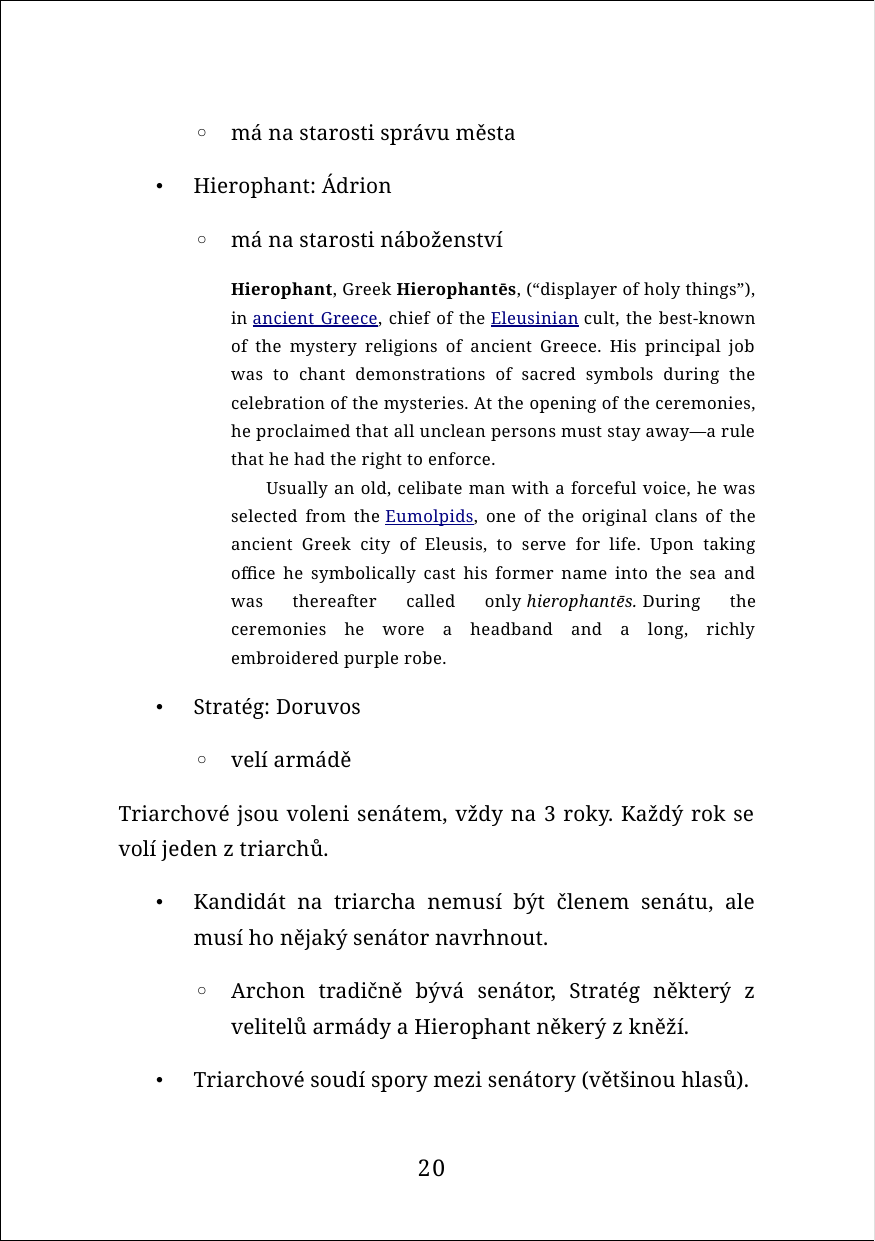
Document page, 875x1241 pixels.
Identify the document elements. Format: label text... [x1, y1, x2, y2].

list velí armádě [193, 746, 756, 774]
list Hierophant, Greek Hierophantēs, (“displayer of holy things”), in ancient Greece, chief of the Eleusinian cult, the best-known of the mystery religions of ancient Greece. His principal job was to chant demonstrations of sacred symbols during the celebration of the mysteries. At the opening of the ceremonies, he proclaimed that all unclean persons must stay away—a rule that he had the right to enforce. Usually an old, celibate man with a forceful voice, he was selected from the Eumolpids, one of the original clans of the ancient Greek city of Eleusis, to serve for life. Upon taking office he symbolically cast his former name into the sea and was thereafter called only hierophantēs. During the ceremonies he wore a headband and a long, richly embroidered purple robe. [193, 278, 756, 669]
list Hierophant: Ádrion [156, 171, 756, 200]
list Triarchové soudí spory mezi senátory (většinou hlasů). [156, 1065, 756, 1093]
list Stratég: Doruvos [156, 692, 756, 721]
list má na starosti správu města [193, 118, 756, 147]
list Archon tradičně bývá senátor, Stratég některý z velitelů armády a Hierophant někerý z kněží. [193, 976, 756, 1040]
list Kandidát na triarcha nemusí být členem senátu, ale musí ho nějaký senátor navrhnout. [156, 887, 756, 951]
list má na starosti náboženství [193, 225, 756, 253]
text Triarchové jsou voleni senátem, vždy na 3 roky. Každý rok se volí jeden z triarchů. [118, 799, 756, 863]
